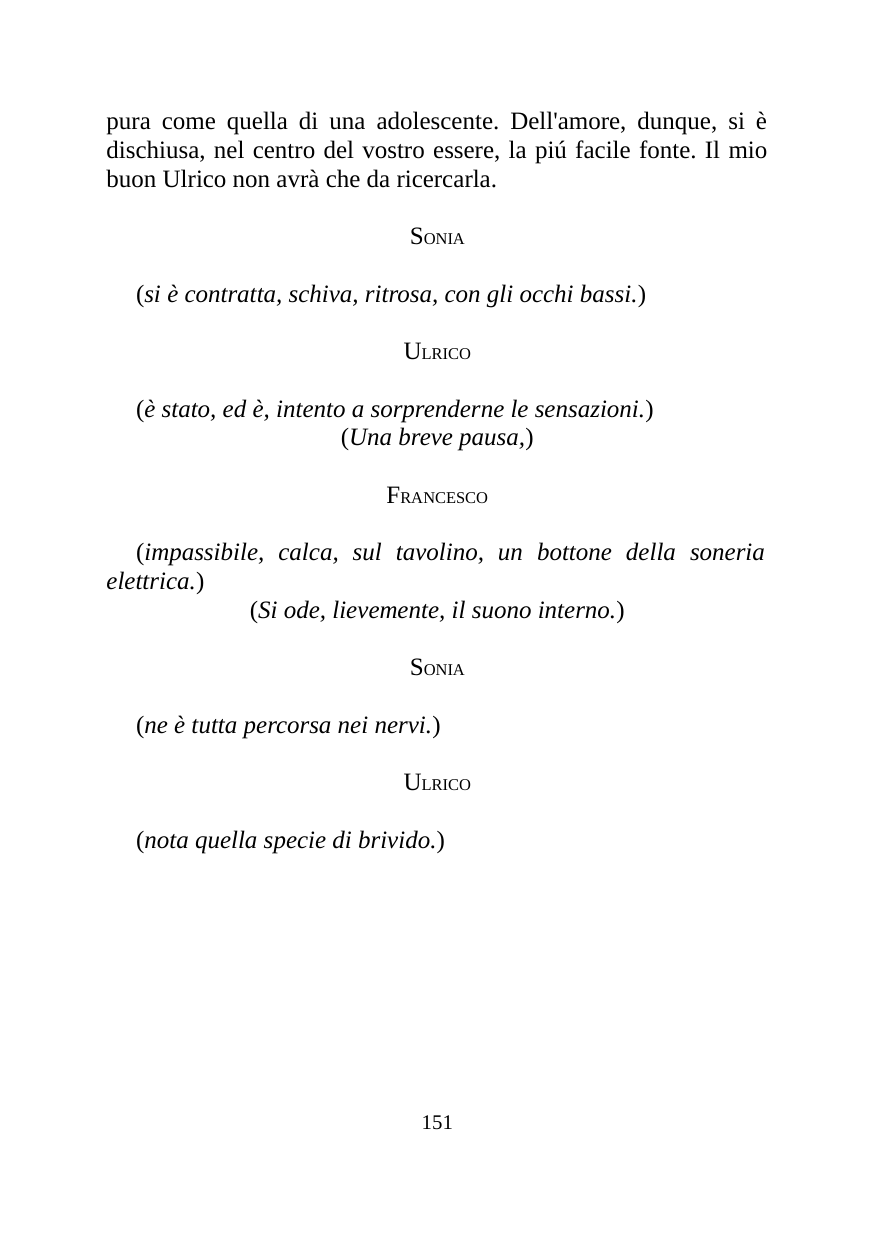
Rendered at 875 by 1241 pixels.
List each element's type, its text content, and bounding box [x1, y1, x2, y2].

text (impassibile, calca, sul tavolino, un bottone della soneria elettrica.) [106, 537, 768, 595]
text pura come quella di una adolescente. Dell'amore, dunque, si è dischiusa, nel centro del vostro essere, la piú facile fonte. Il mio buon Ulrico non avrà che da ricercarla. [106, 106, 768, 192]
text (Si ode, lievemente, il suono interno.) [106, 595, 768, 624]
text (è stato, ed è, intento a sorprenderne le sensazioni.) [106, 394, 768, 422]
text Ulrico [106, 336, 768, 365]
text (Una breve pausa,) [106, 422, 768, 451]
text Sonia [106, 221, 768, 250]
text Ulrico [106, 767, 768, 796]
text (nota quella specie di brivido.) [106, 825, 768, 854]
text (ne è tutta percorsa nei nervi.) [106, 710, 768, 739]
text Sonia [106, 652, 768, 681]
text (si è contratta, schiva, ritrosa, con gli occhi bassi.) [106, 279, 768, 307]
text Francesco [106, 480, 768, 509]
